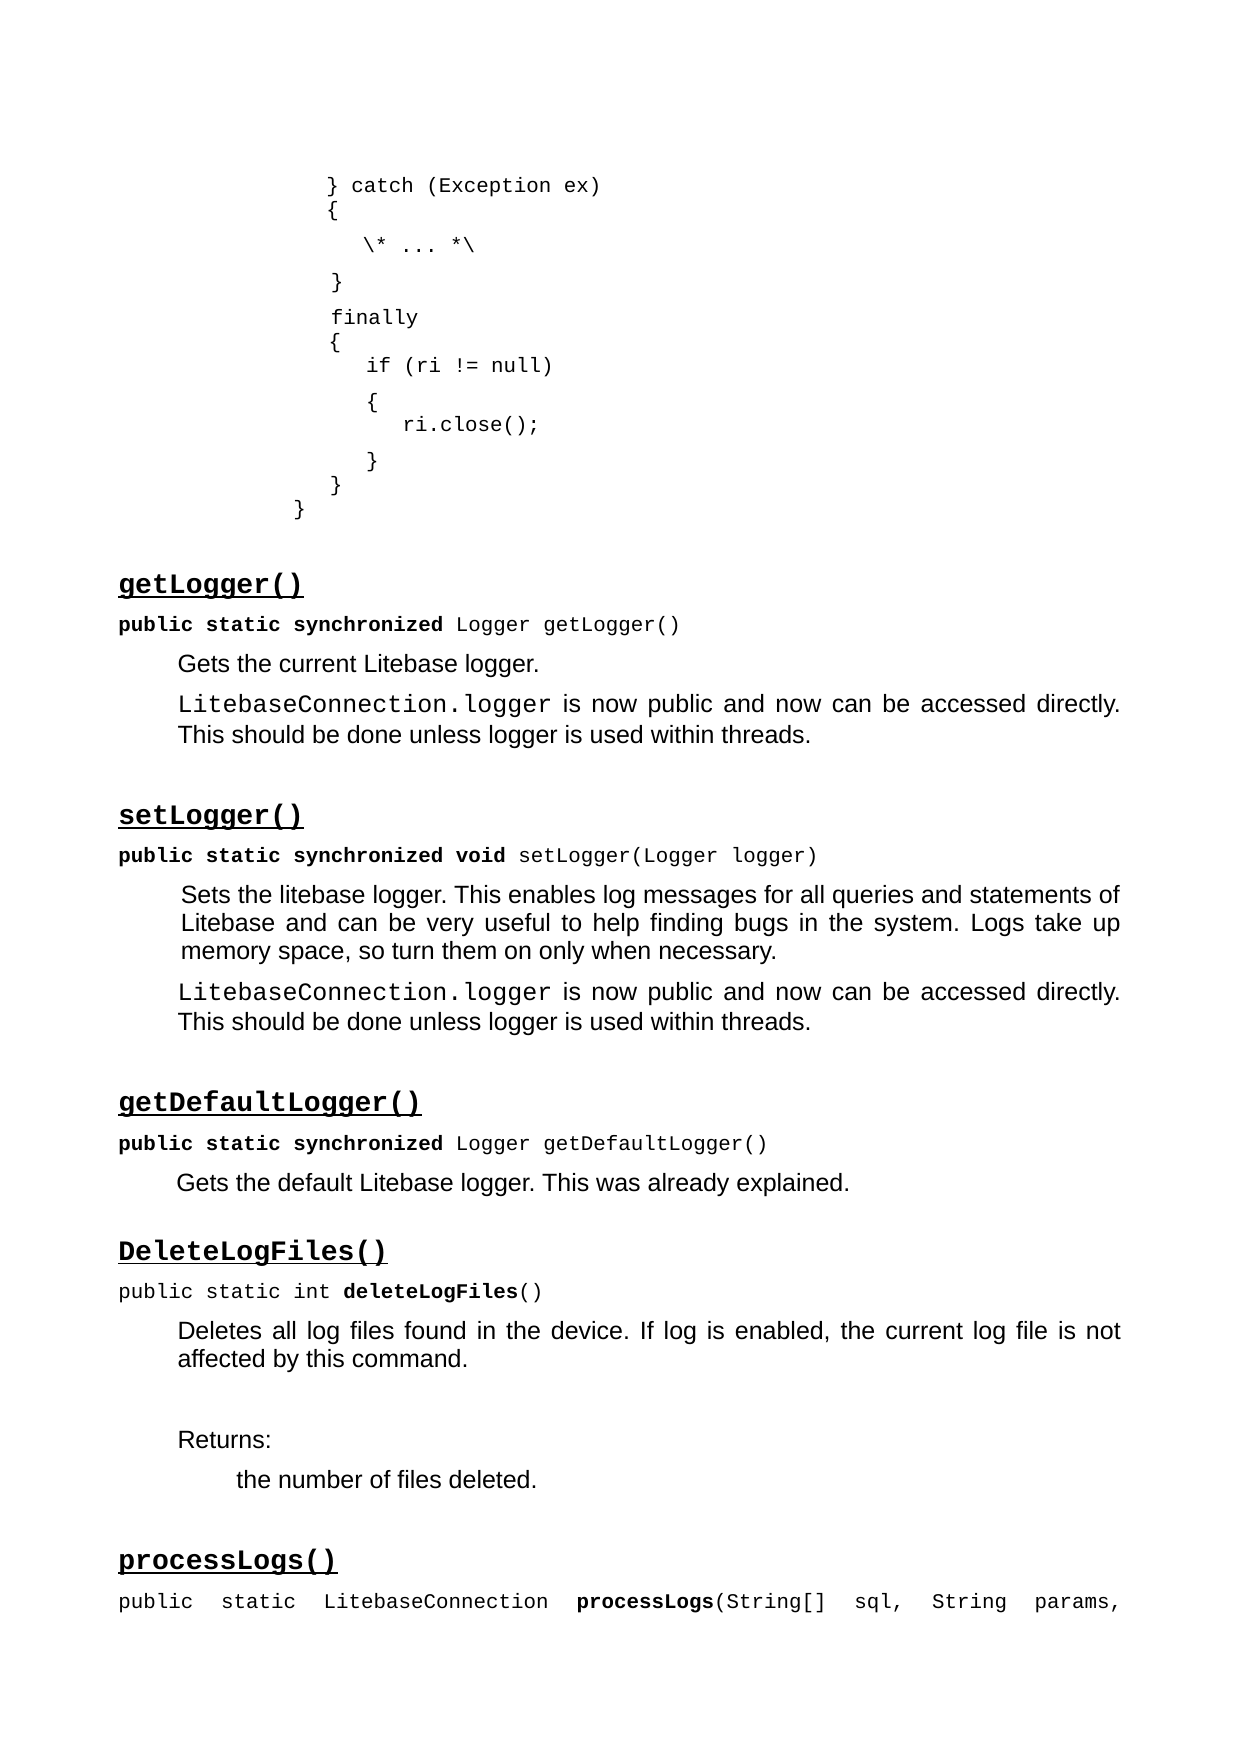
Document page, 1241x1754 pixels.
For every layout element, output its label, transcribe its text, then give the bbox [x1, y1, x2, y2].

text } } } [118, 450, 1122, 521]
list Deletes all log files found in the device. If log is enabled, the current log file is not affected by this command. [177, 1317, 1122, 1373]
text } [118, 271, 1122, 295]
list LitebaseConnection.logger is now public and now can be accessed directly. This should be done unless logger is used within threads. [177, 977, 1122, 1036]
text { ri.close(); [118, 391, 1122, 438]
list Sets the litebase logger. This enables log messages for all queries and statements of Litebase and can be very useful to help finding bugs in the system. Logs take up memory space, so turn them on only when necessary. [181, 881, 1122, 965]
text } catch (Exception ex) { [177, 176, 1122, 223]
text \* ... *\ [177, 235, 1122, 259]
subtitle setLogger() [118, 801, 1122, 833]
text finally { if (ri != null) [118, 307, 1122, 378]
text public static synchronized Logger getLogger() [118, 614, 1122, 638]
text public static synchronized Logger getDefaultLogger() [118, 1132, 1122, 1156]
subtitle getLogger() [118, 570, 1122, 602]
list public static int deleteLogFiles() [118, 1281, 1122, 1304]
list public static synchronized void setLogger(Logger logger) [118, 845, 1122, 869]
list Gets the default Litebase logger. This was already explained. [176, 1168, 1122, 1196]
subtitle DeleteLogFiles() [118, 1237, 1122, 1268]
subtitle getDefaultLogger() [118, 1088, 1122, 1120]
subtitle processLogs() [118, 1546, 1122, 1578]
list Gets the current Litebase logger. [177, 650, 1122, 678]
subtitle Returns: [177, 1425, 1122, 1453]
subtitle the number of files deleted. [177, 1466, 1122, 1494]
list LitebaseConnection.logger is now public and now can be accessed directly. This should be done unless logger is used within threads. [177, 690, 1122, 748]
list public static LitebaseConnection processLogs(String[] sql, String params, [118, 1591, 1122, 1614]
